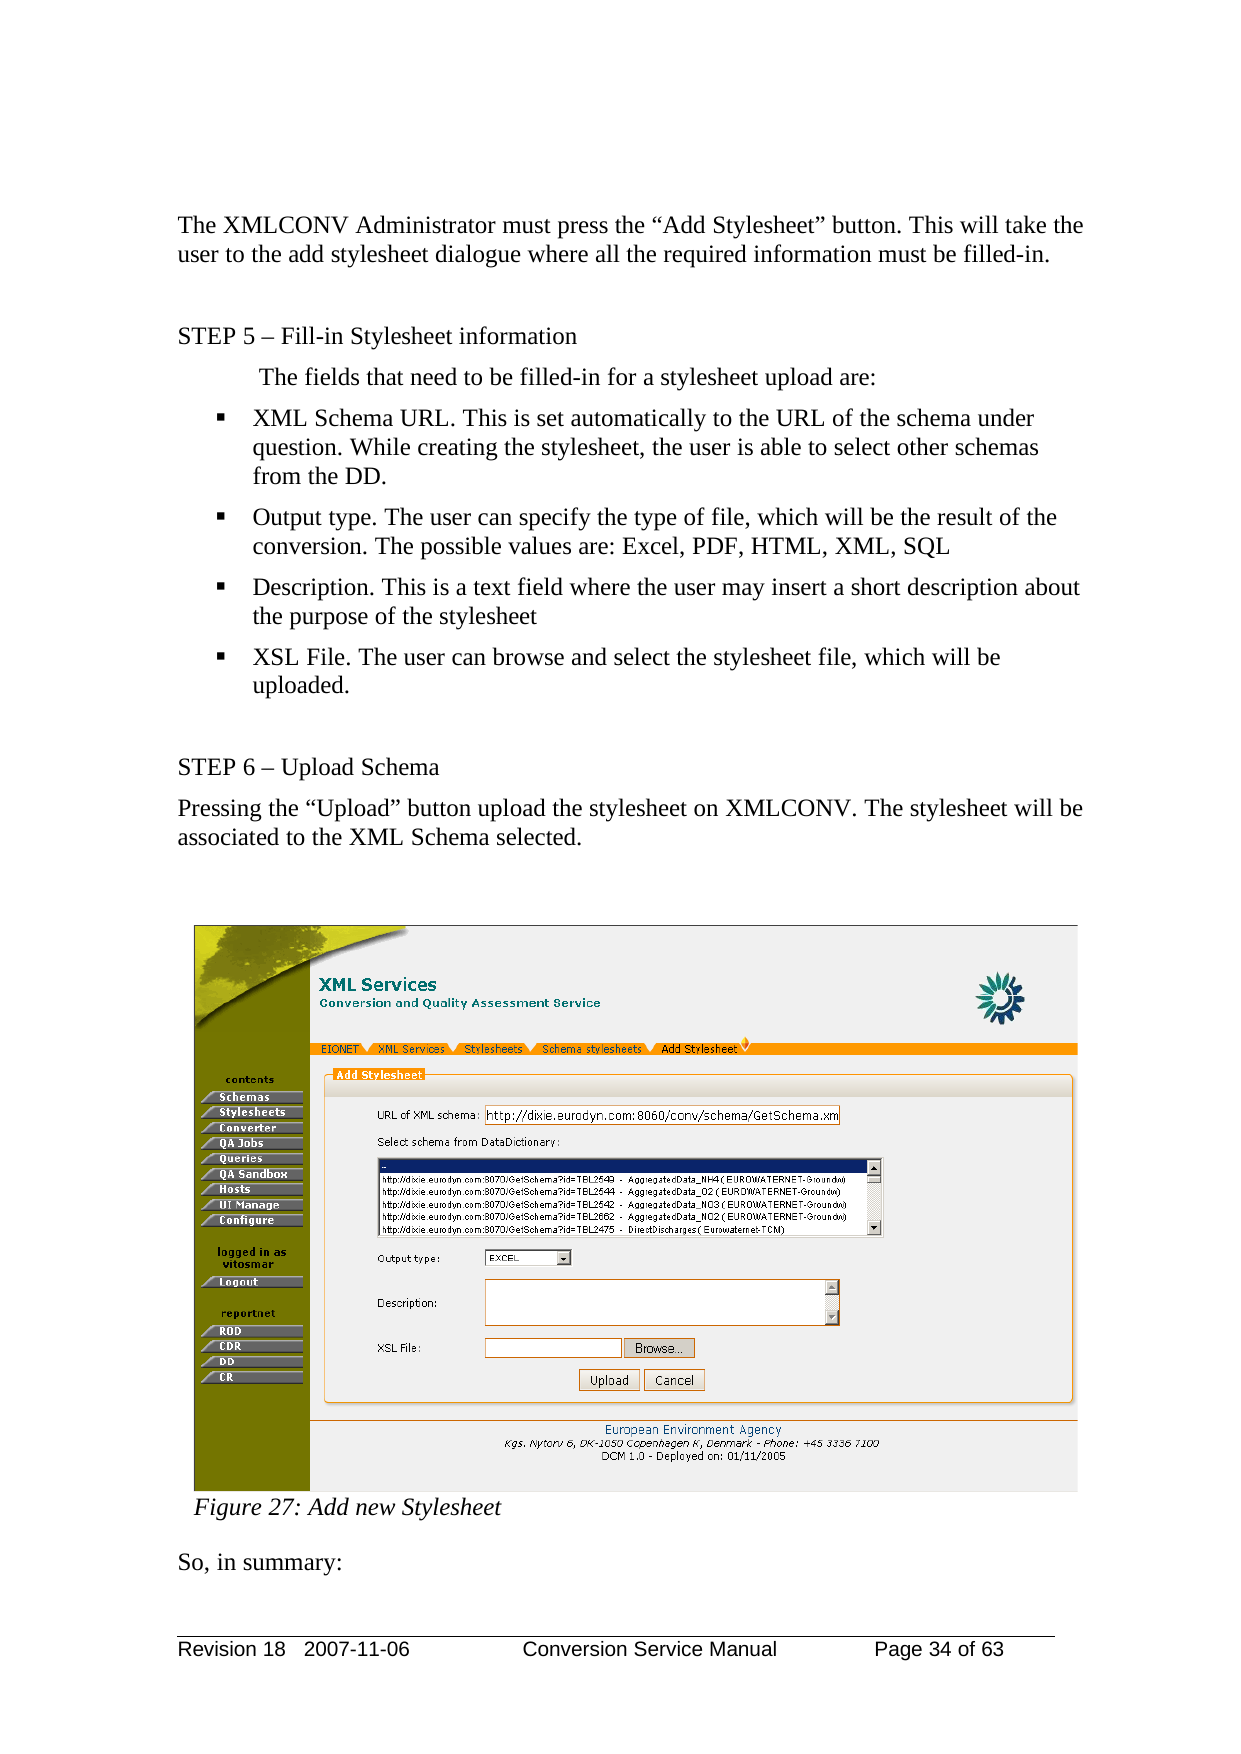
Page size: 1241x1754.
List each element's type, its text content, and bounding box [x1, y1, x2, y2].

text STEP 5 – Fill-in Stylesheet information [177, 321, 1092, 350]
text STEP 6 – Upload Schema [177, 752, 1092, 781]
list Output type. The user can specify the type of file, which will be the result of the conversion. The possible values are: Excel, PDF, HTML, XML, SQL [215, 502, 1092, 560]
text The fields that need to be filled-in for a stylesheet upload are: [177, 362, 1092, 391]
picture [193, 925, 1078, 1492]
text Figure 27: Add new Stylesheet [194, 1492, 1077, 1520]
text Pressing the “Upload” button upload the stylesheet on XMLCONV. The stylesheet will be associated to the XML Schema selected. [177, 793, 1092, 851]
list Description. This is a text field where the user may insert a short description about the purpose of the stylesheet [215, 571, 1092, 629]
list XSL File. The user can browse and select the stylesheet file, which will be uploaded. [215, 641, 1092, 699]
text So, in summary: [177, 1547, 1092, 1576]
list XML Schema URL. This is set automatically to the URL of the schema under question. While creating the stylesheet, the user is able to select other schemas from the DD. [215, 403, 1092, 490]
text The XMLCONV Administrator must press the “Add Stylesheet” button. This will take the user to the add stylesheet dialogue where all the required information must be filled-in. [177, 210, 1092, 268]
